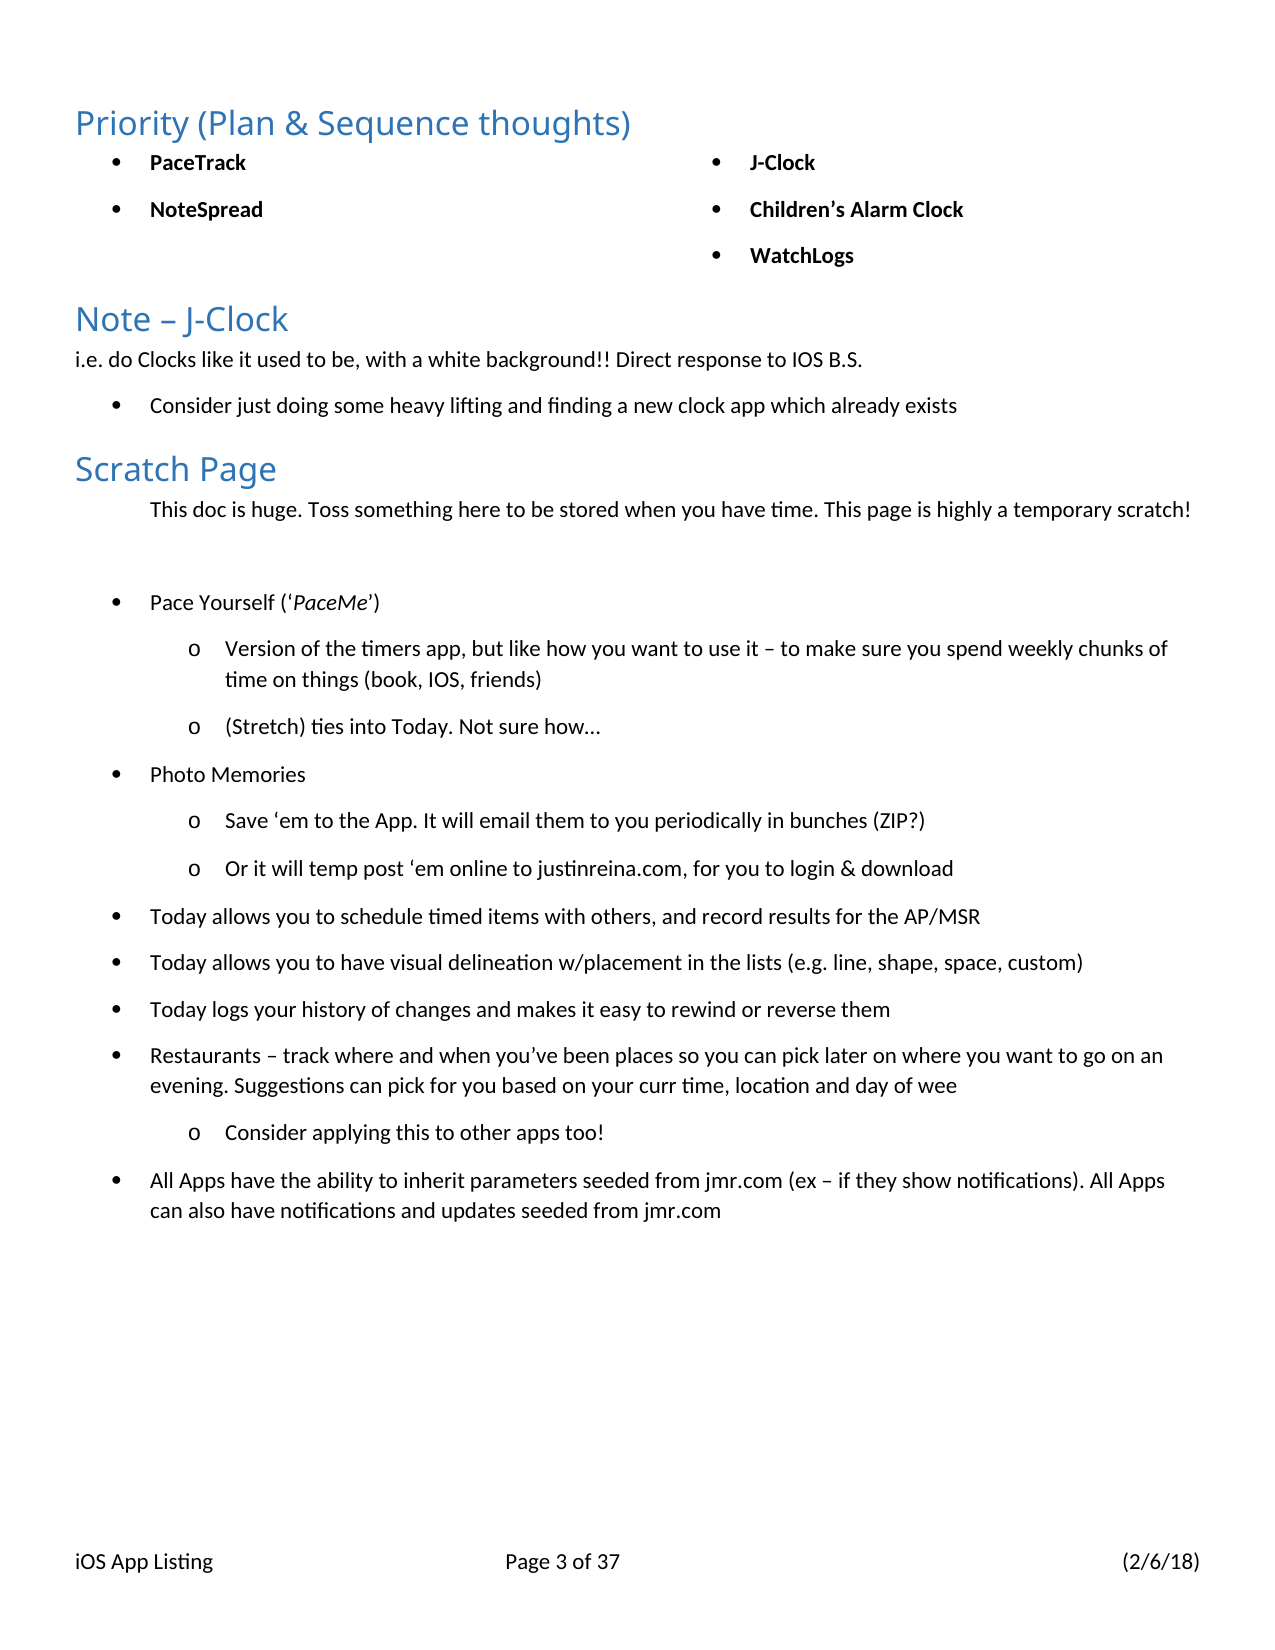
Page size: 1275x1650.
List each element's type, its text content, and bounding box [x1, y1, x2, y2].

list Version of the timers app, but like how you want to use it – to make sure you spend weekly chunks of time on things (book, IOS, friends) [187, 634, 1200, 693]
list Today allows you to have visual delineation w/placement in the lists (e.g. line, shape, space, custom) [112, 948, 1200, 977]
list WatchLogs [712, 241, 1200, 269]
list NoteSpread [112, 195, 600, 223]
list Consider just doing some heavy lifting and finding a new clock app which already exists [112, 391, 1200, 419]
list All Apps have the ability to inherit parameters seeded from jmr.com (ex – if they show notifications). All Apps can also have notifications and updates seeded from jmr.com [112, 1166, 1200, 1224]
list Restaurants – track where and when you’ve been places so you can pick later on where you want to go on an evening. Suggestions can pick for you based on your curr time, location and day of wee [112, 1042, 1200, 1099]
list Pace Yourself (‘PaceMe’) [112, 588, 1200, 616]
list Consider applying this to other apps too! [187, 1118, 1200, 1147]
list (Stretch) ties into Today. Not sure how… [187, 712, 1200, 741]
list Today allows you to schedule timed items with others, and record results for the AP/MSR [112, 902, 1200, 930]
list Save ‘em to the App. It will email them to you periodically in bunches (ZIP?) [187, 806, 1200, 836]
text This doc is huge. Toss something here to be stored when you have time. This page is highly a temporary scratch! [75, 495, 1200, 523]
list Children’s Alarm Clock [712, 195, 1200, 223]
list Photo Memories [112, 760, 1200, 788]
subtitle Priority (Plan & Sequence thoughts) [75, 100, 1200, 145]
subtitle Scratch Page [75, 446, 1200, 492]
list J-Clock [712, 148, 1200, 177]
list PaceTrack [112, 148, 600, 177]
text i.e. do Clocks like it used to be, with a white background!! Direct response to IOS B.S. [75, 345, 1200, 373]
list Today logs your history of changes and makes it easy to rewind or reverse them [112, 995, 1200, 1023]
list Or it will temp post ‘em online to justinreina.com, for you to login & download [187, 854, 1200, 883]
subtitle Note – J-Clock [75, 296, 1200, 342]
